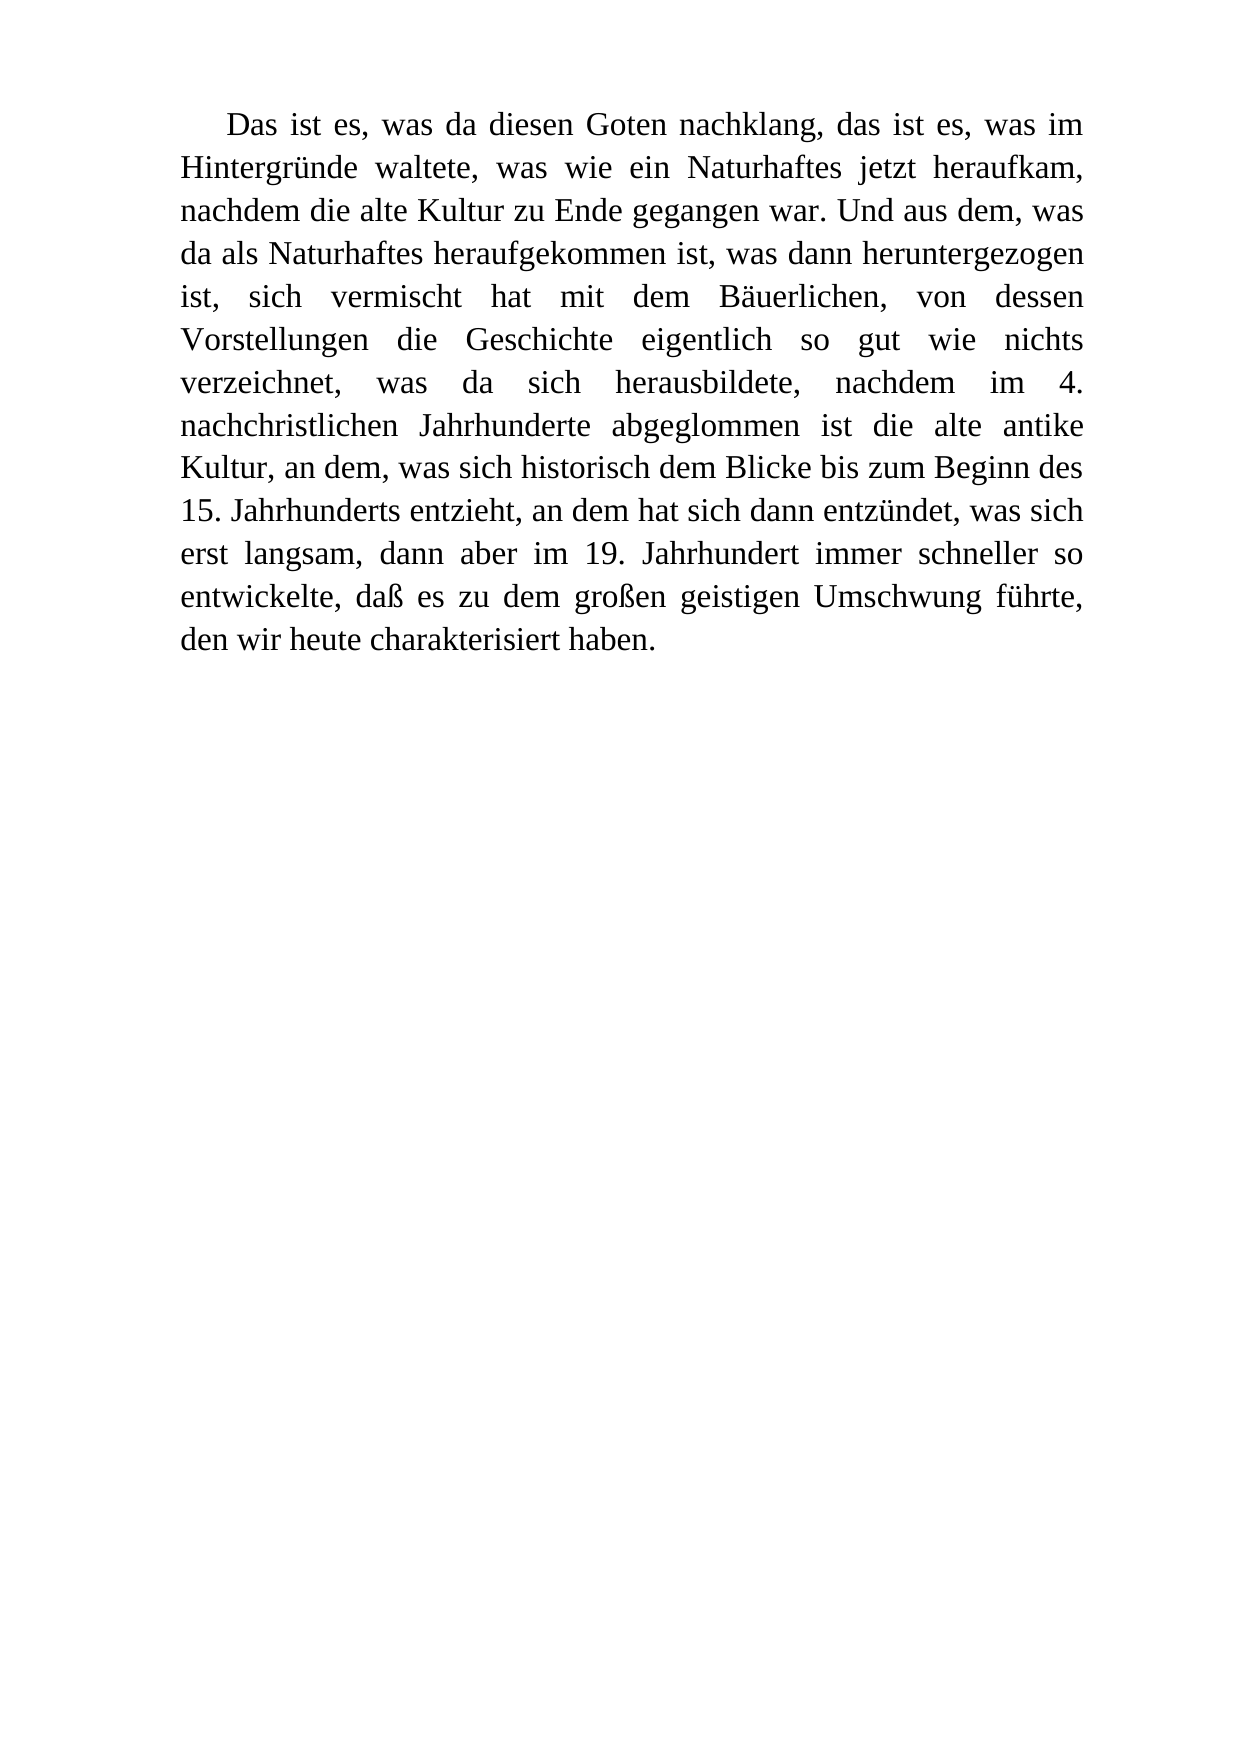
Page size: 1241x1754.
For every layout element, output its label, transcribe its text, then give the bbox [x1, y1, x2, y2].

text Das ist es, was da diesen Goten nachklang, das ist es, was im Hintergründe waltete, was wie ein Naturhaftes jetzt heraufkam, nachdem die alte Kultur zu Ende gegangen war. Und aus dem, was da als Naturhaftes heraufgekommen ist, was dann heruntergezogen ist, sich vermischt hat mit dem Bäuerlichen, von dessen Vorstellungen die Geschichte eigentlich so gut wie nichts verzeichnet, was da sich herausbildete, nachdem im 4. nachchristlichen Jahrhunderte abgeglommen ist die alte antike Kultur, an dem, was sich historisch dem Blicke bis zum Beginn des 15. Jahrhunderts entzieht, an dem hat sich dann entzündet, was sich erst langsam, dann aber im 19. Jahrhundert immer schneller so entwickelte, daß es zu dem großen geistigen Umschwung führte, den wir heute charakterisiert haben. [180, 104, 1085, 658]
